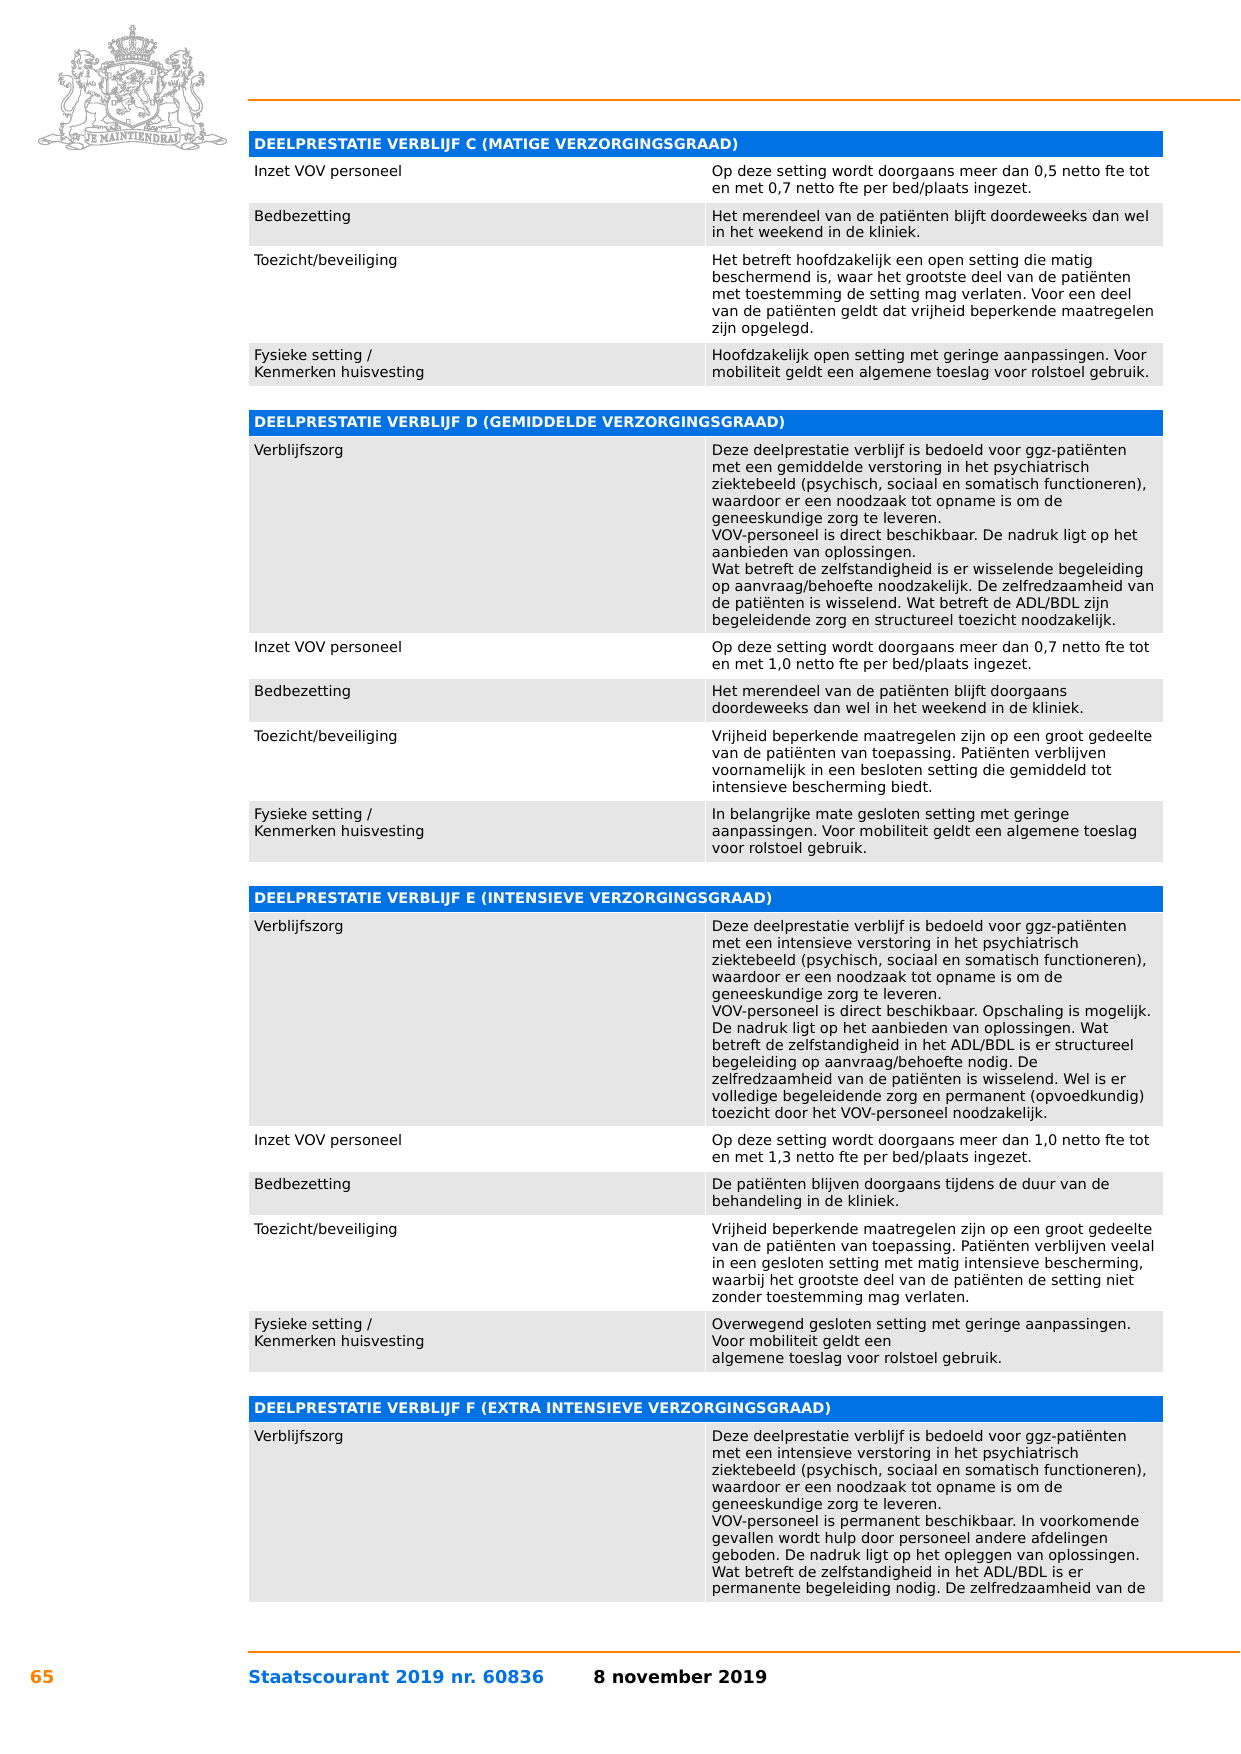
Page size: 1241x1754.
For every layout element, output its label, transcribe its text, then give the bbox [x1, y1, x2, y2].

table_cell Op deze setting wordt doorgaans meer dan 1,0 netto fte tot en met 1,3 netto fte per bed/plaats ingezet. [706, 1127, 1163, 1171]
table_cell Het betreft hoofdzakelijk een open setting die matig beschermend is, waar het grootste deel van de patiënten met toestemming de setting mag verlaten. Voor een deel van de patiënten geldt dat vrijheid beperkende maatregelen zijn opgelegd. [706, 247, 1163, 341]
table_cell Bedbezetting [249, 1172, 705, 1215]
table_cell Inzet VOV personeel [249, 158, 705, 202]
table_cell Verblijfszorg [249, 437, 705, 633]
table_cell Vrijheid beperkende maatregelen zijn op een groot gedeelte van de patiënten van toepassing. Patiënten verblijven voornamelijk in een besloten setting die gemiddeld tot intensieve bescherming biedt. [706, 723, 1163, 800]
table_header DEELPRESTATIE VERBLIJF C (MATIGE VERZORGINGSGRAAD) [249, 131, 1163, 157]
table_cell Bedbezetting [249, 679, 705, 722]
table_cell Deze deelprestatie verblijf is bedoeld voor ggz-patiënten met een gemiddelde verstoring in het psychiatrisch ziektebeeld (psychisch, sociaal en somatisch functioneren), waardoor er een noodzaak tot opname is om de geneeskundige zorg te leveren. VOV-personeel is direct beschikbaar. De nadruk ligt op het aanbieden van oplossingen. Wat betreft de zelfstandigheid is er wisselende begeleiding op aanvraag/behoefte noodzakelijk. De zelfredzaamheid van de patiënten is wisselend. Wat betreft de ADL/BDL zijn begeleidende zorg en structureel toezicht noodzakelijk. [706, 437, 1163, 633]
table_cell Fysieke setting / Kenmerken huisvesting [249, 801, 705, 862]
table_cell Hoofdzakelijk open setting met geringe aanpassingen. Voor mobiliteit geldt een algemene toeslag voor rolstoel gebruik. [706, 343, 1163, 386]
table_cell Verblijfszorg [249, 1423, 705, 1602]
table_cell Toezicht/beveiliging [249, 723, 705, 800]
table_cell Toezicht/beveiliging [249, 247, 705, 341]
table_cell Inzet VOV personeel [249, 1127, 705, 1171]
table_cell Deze deelprestatie verblijf is bedoeld voor ggz-patiënten met een intensieve verstoring in het psychiatrisch ziektebeeld (psychisch, sociaal en somatisch functioneren), waardoor er een noodzaak tot opname is om de geneeskundige zorg te leveren. VOV-personeel is permanent beschikbaar. In voorkomende gevallen wordt hulp door personeel andere afdelingen geboden. De nadruk ligt op het opleggen van oplossingen. Wat betreft de zelfstandigheid in het ADL/BDL is er permanente begeleiding nodig. De zelfredzaamheid van de [706, 1423, 1163, 1602]
picture [38, 25, 227, 150]
table_cell Vrijheid beperkende maatregelen zijn op een groot gedeelte van de patiënten van toepassing. Patiënten verblijven veelal in een gesloten setting met matig intensieve bescherming, waarbij het grootste deel van de patiënten de setting niet zonder toestemming mag verlaten. [706, 1216, 1163, 1310]
table_cell In belangrijke mate gesloten setting met geringe aanpassingen. Voor mobiliteit geldt een algemene toeslag voor rolstoel gebruik. [706, 801, 1163, 862]
table_cell Toezicht/beveiliging [249, 1216, 705, 1310]
table_cell Het merendeel van de patiënten blijft doorgaans doordeweeks dan wel in het weekend in de kliniek. [706, 679, 1163, 722]
table_cell Overwegend gesloten setting met geringe aanpassingen. Voor mobiliteit geldt een algemene toeslag voor rolstoel gebruik. [706, 1311, 1163, 1372]
table_header DEELPRESTATIE VERBLIJF F (EXTRA INTENSIEVE VERZORGINGSGRAAD) [249, 1396, 1163, 1422]
table_cell Inzet VOV personeel [249, 634, 705, 678]
table_cell Fysieke setting / Kenmerken huisvesting [249, 1311, 705, 1372]
table_cell Op deze setting wordt doorgaans meer dan 0,7 netto fte tot en met 1,0 netto fte per bed/plaats ingezet. [706, 634, 1163, 678]
table_cell Bedbezetting [249, 203, 705, 246]
table_header DEELPRESTATIE VERBLIJF E (INTENSIEVE VERZORGINGSGRAAD) [249, 886, 1163, 912]
table_cell Verblijfszorg [249, 913, 705, 1126]
table_cell Fysieke setting / Kenmerken huisvesting [249, 343, 705, 386]
table_cell Deze deelprestatie verblijf is bedoeld voor ggz-patiënten met een intensieve verstoring in het psychiatrisch ziektebeeld (psychisch, sociaal en somatisch functioneren), waardoor er een noodzaak tot opname is om de geneeskundige zorg te leveren. VOV-personeel is direct beschikbaar. Opschaling is mogelijk. De nadruk ligt op het aanbieden van oplossingen. Wat betreft de zelfstandigheid in het ADL/BDL is er structureel begeleiding op aanvraag/behoefte nodig. De zelfredzaamheid van de patiënten is wisselend. Wel is er volledige begeleidende zorg en permanent (opvoedkundig) toezicht door het VOV-personeel noodzakelijk. [706, 913, 1163, 1126]
table_cell Op deze setting wordt doorgaans meer dan 0,5 netto fte tot en met 0,7 netto fte per bed/plaats ingezet. [706, 158, 1163, 202]
table_cell De patiënten blijven doorgaans tijdens de duur van de behandeling in de kliniek. [706, 1172, 1163, 1215]
table_cell Het merendeel van de patiënten blijft doordeweeks dan wel in het weekend in de kliniek. [706, 203, 1163, 246]
table_header DEELPRESTATIE VERBLIJF D (GEMIDDELDE VERZORGINGSGRAAD) [249, 410, 1163, 436]
